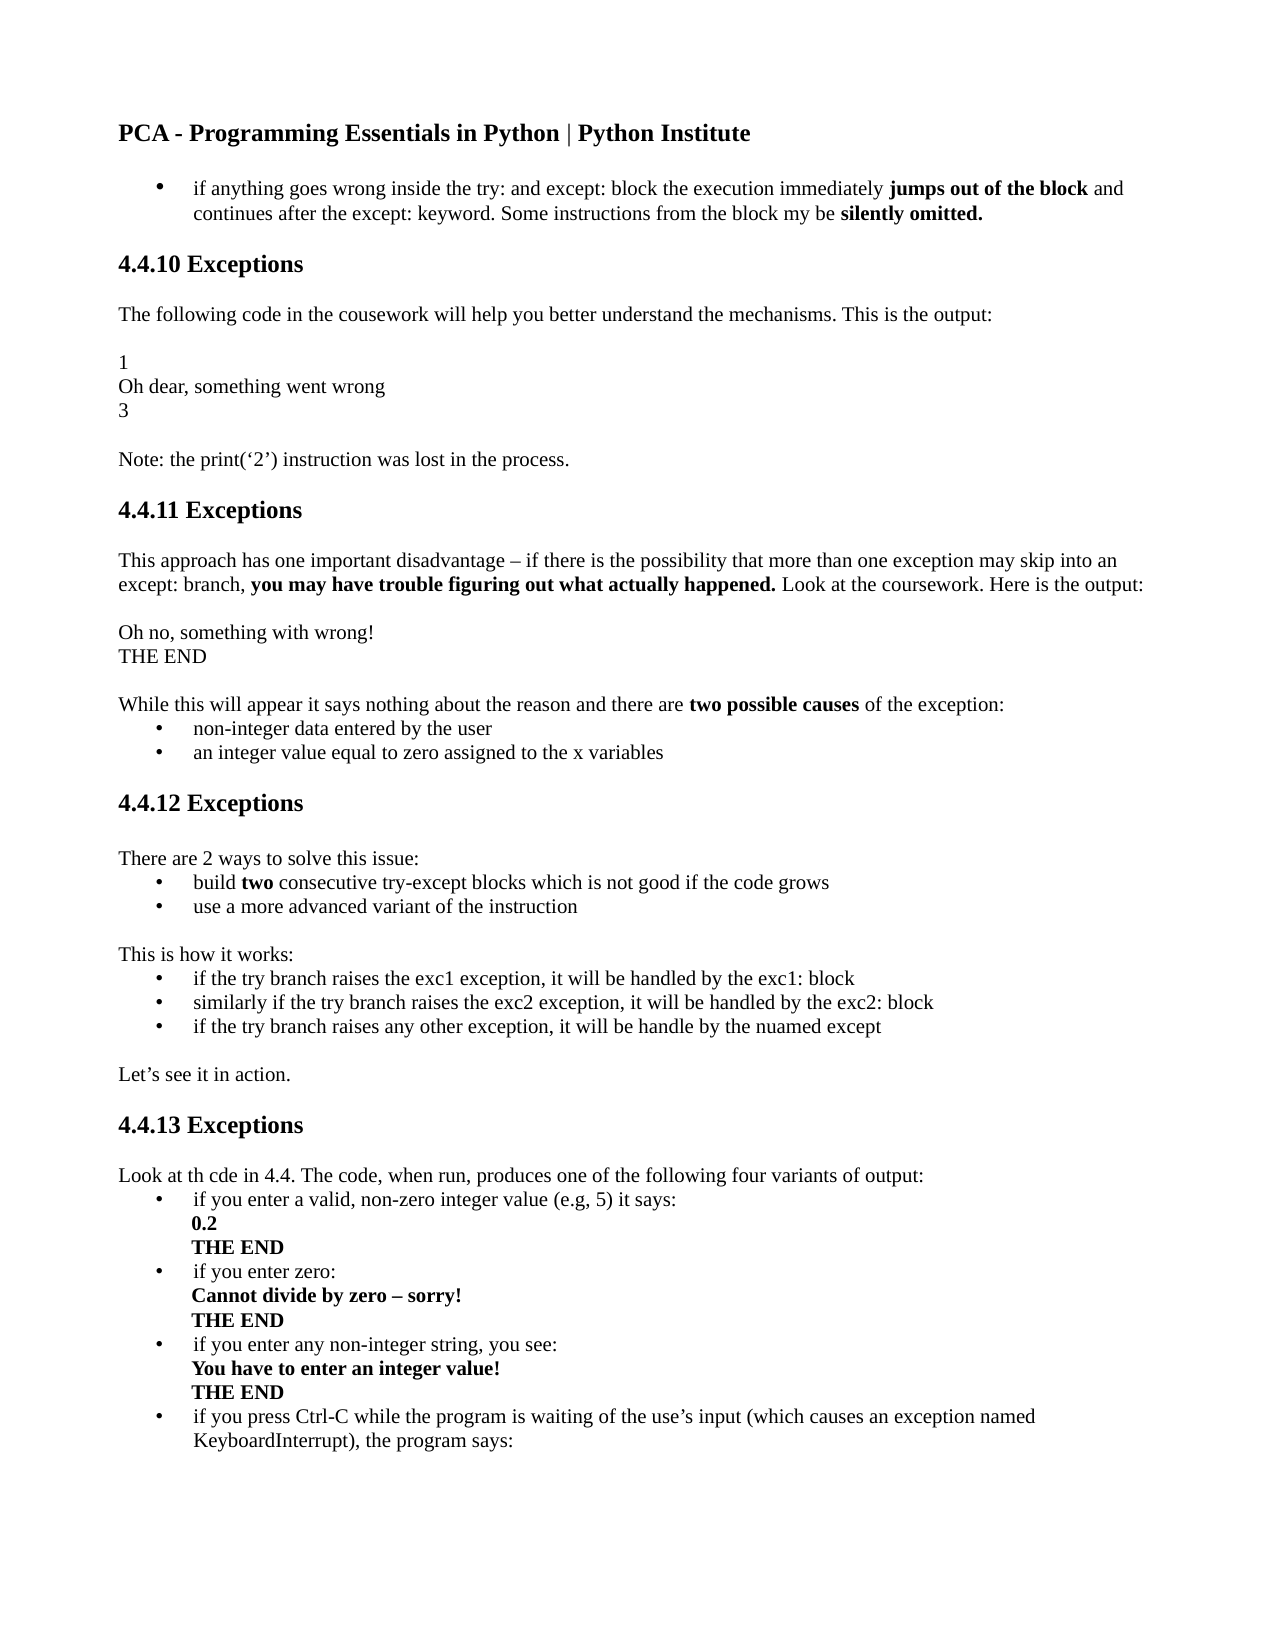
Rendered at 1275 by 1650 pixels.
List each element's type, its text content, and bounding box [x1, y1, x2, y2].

text The following code in the cousework will help you better understand the mechanisms. This is the output: [118, 302, 1157, 326]
list similarly if the try branch raises the exc2 exception, it will be handled by the exc2: block [156, 990, 1157, 1014]
list if you enter a valid, non-zero integer value (e.g, 5) it says: [156, 1187, 1157, 1211]
text This is how it works: [118, 942, 1157, 966]
list non-integer data entered by the user [156, 716, 1157, 740]
text THE END [118, 1235, 1157, 1259]
list if you enter any non-integer string, you see: [156, 1332, 1157, 1356]
text Let’s see it in action. [118, 1062, 1157, 1086]
list use a more advanced variant of the instruction [156, 894, 1157, 918]
text Oh no, something with wrong! [118, 620, 1157, 644]
text 4.4.10 Exceptions [118, 249, 1157, 278]
text There are 2 ways to solve this issue: [118, 846, 1157, 870]
text 4.4.11 Exceptions [118, 495, 1157, 523]
list if you press Ctrl-C while the program is waiting of the use’s input (which causes an exception named KeyboardInterrupt), the program says: [156, 1404, 1157, 1452]
text 0.2 [118, 1211, 1157, 1235]
text Oh dear, something went wrong [118, 374, 1157, 398]
text You have to enter an integer value! [118, 1356, 1157, 1380]
text 1 [118, 350, 1157, 374]
text THE END [118, 1380, 1157, 1404]
text 3 [118, 398, 1157, 422]
text 4.4.12 Exceptions [118, 788, 1157, 817]
list if anything goes wrong inside the try: and except: block the execution immediately jumps out of the block and continues after the except: keyword. Some instructions from the block my be silently omitted. [156, 176, 1157, 225]
list build two consecutive try-except blocks which is not good if the code grows [156, 870, 1157, 894]
text THE END [118, 644, 1157, 668]
text THE END [118, 1307, 1157, 1332]
text This approach has one important disadvantage – if there is the possibility that more than one exception may skip into an except: branch, you may have trouble figuring out what actually happened. Look at the coursework. Here is the output: [118, 547, 1157, 596]
list an integer value equal to zero assigned to the x variables [156, 740, 1157, 764]
text Look at th cde in 4.4. The code, when run, produces one of the following four variants of output: [118, 1163, 1157, 1187]
list if you enter zero: [156, 1259, 1157, 1283]
list if the try branch raises the exc1 exception, it will be handled by the exc1: block [156, 966, 1157, 990]
text 4.4.13 Exceptions [118, 1110, 1157, 1139]
text Note: the print(‘2’) instruction was lost in the process. [118, 447, 1157, 471]
list if the try branch raises any other exception, it will be handle by the nuamed except [156, 1014, 1157, 1038]
text While this will appear it says nothing about the reason and there are two possible causes of the exception: [118, 692, 1157, 716]
text Cannot divide by zero – sorry! [118, 1283, 1157, 1307]
